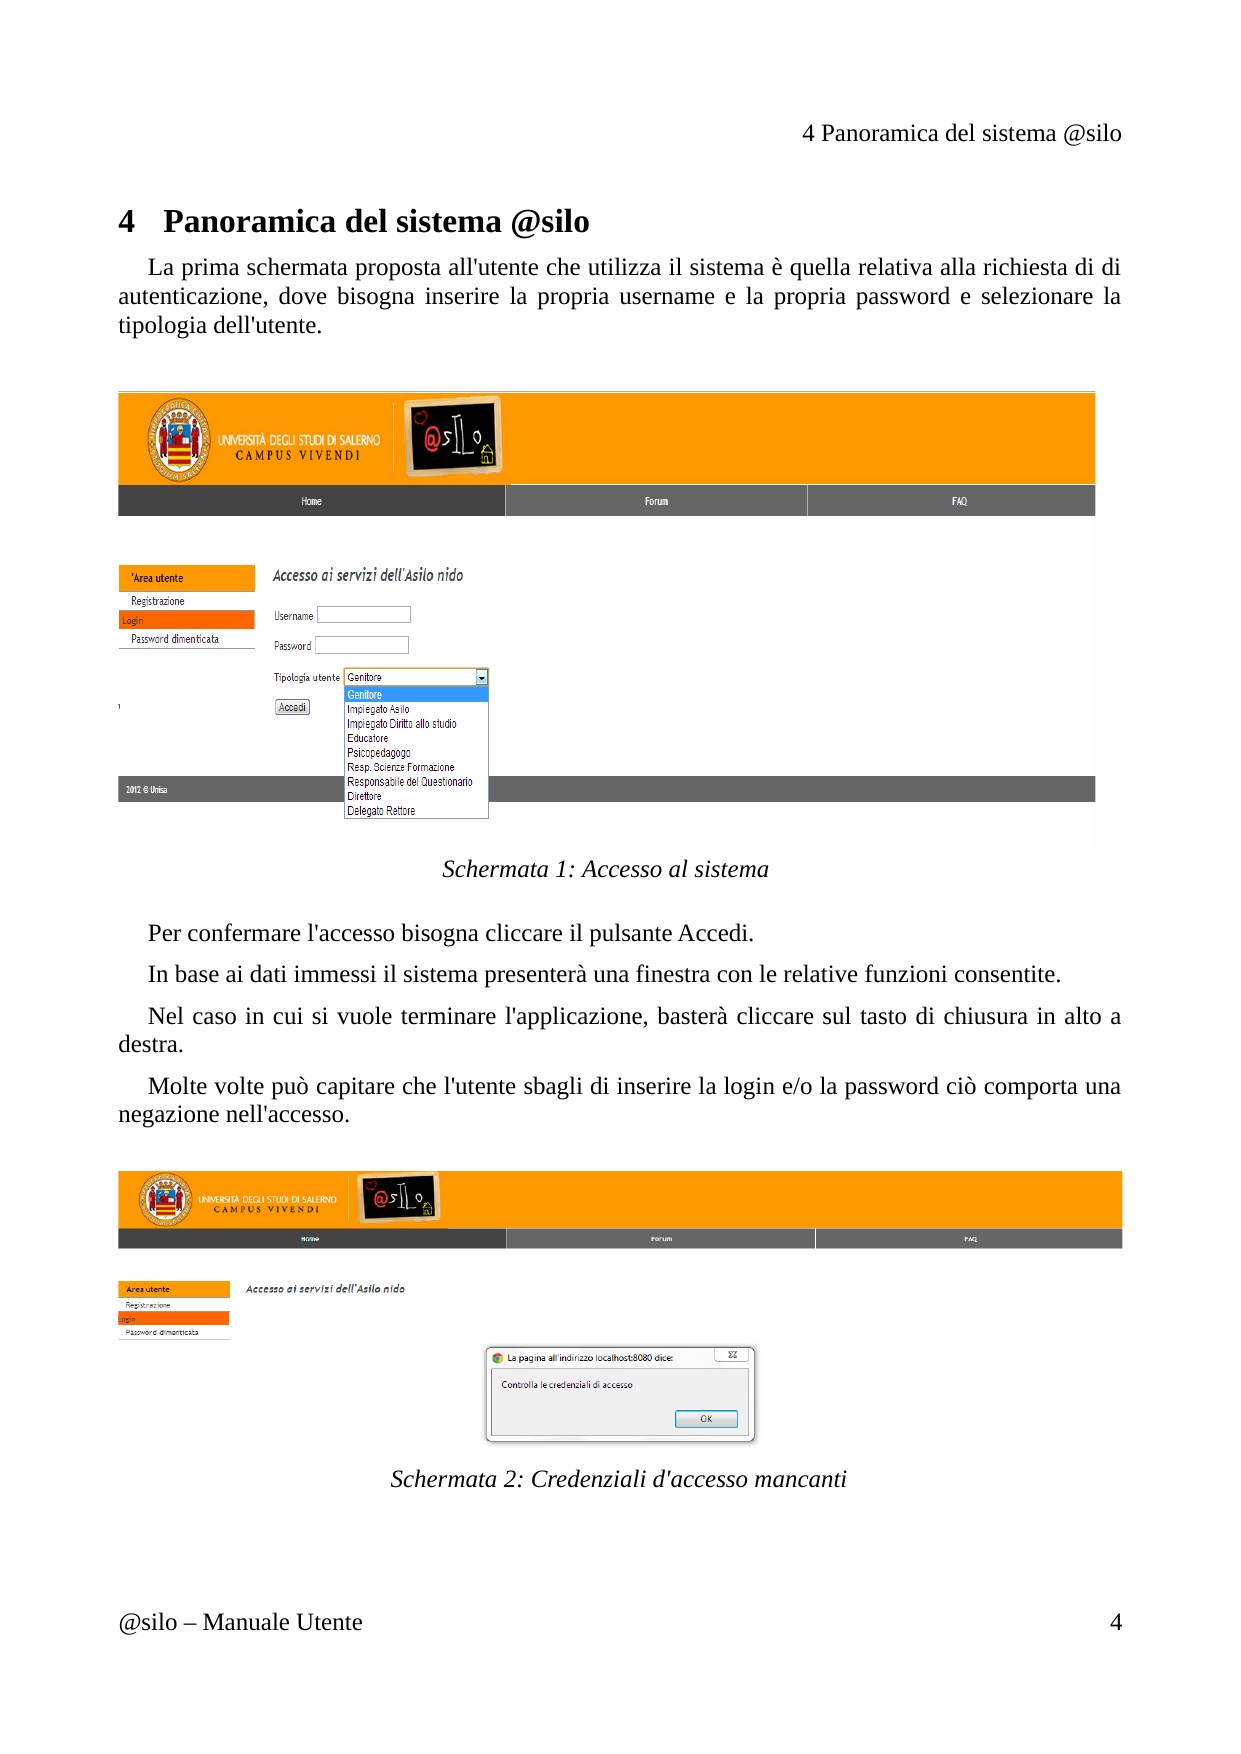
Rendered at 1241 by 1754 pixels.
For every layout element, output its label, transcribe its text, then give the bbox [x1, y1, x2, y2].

picture [118, 1171, 1123, 1465]
text [118, 1158, 1122, 1171]
text Nel caso in cui si vuole terminare l'applicazione, basterà cliccare sul tasto di chiusura in alto a destra. [118, 1001, 1122, 1058]
text Schermata 1: Accesso al sistema [118, 854, 1095, 883]
picture [118, 390, 1096, 854]
text Schermata 2: Credenziali d'accesso mancanti [118, 1465, 1122, 1493]
text La prima schermata proposta all'utente che utilizza il sistema è quella relativa alla richiesta di di autenticazione, dove bisogna inserire la propria username e la propria password e selezionare la tipologia dell'utente. [118, 252, 1122, 339]
text Per confermare l'accesso bisogna cliccare il pulsante Accedi. [118, 351, 1122, 947]
text In base ai dati immessi il sistema presenterà una finestra con le relative funzioni consentite. [118, 959, 1122, 988]
subtitle Panoramica del sistema @silo [118, 201, 1122, 240]
text Molte volte può capitare che l'utente sbagli di inserire la login e/o la password ciò comporta una negazione nell'accesso. [118, 1071, 1122, 1128]
